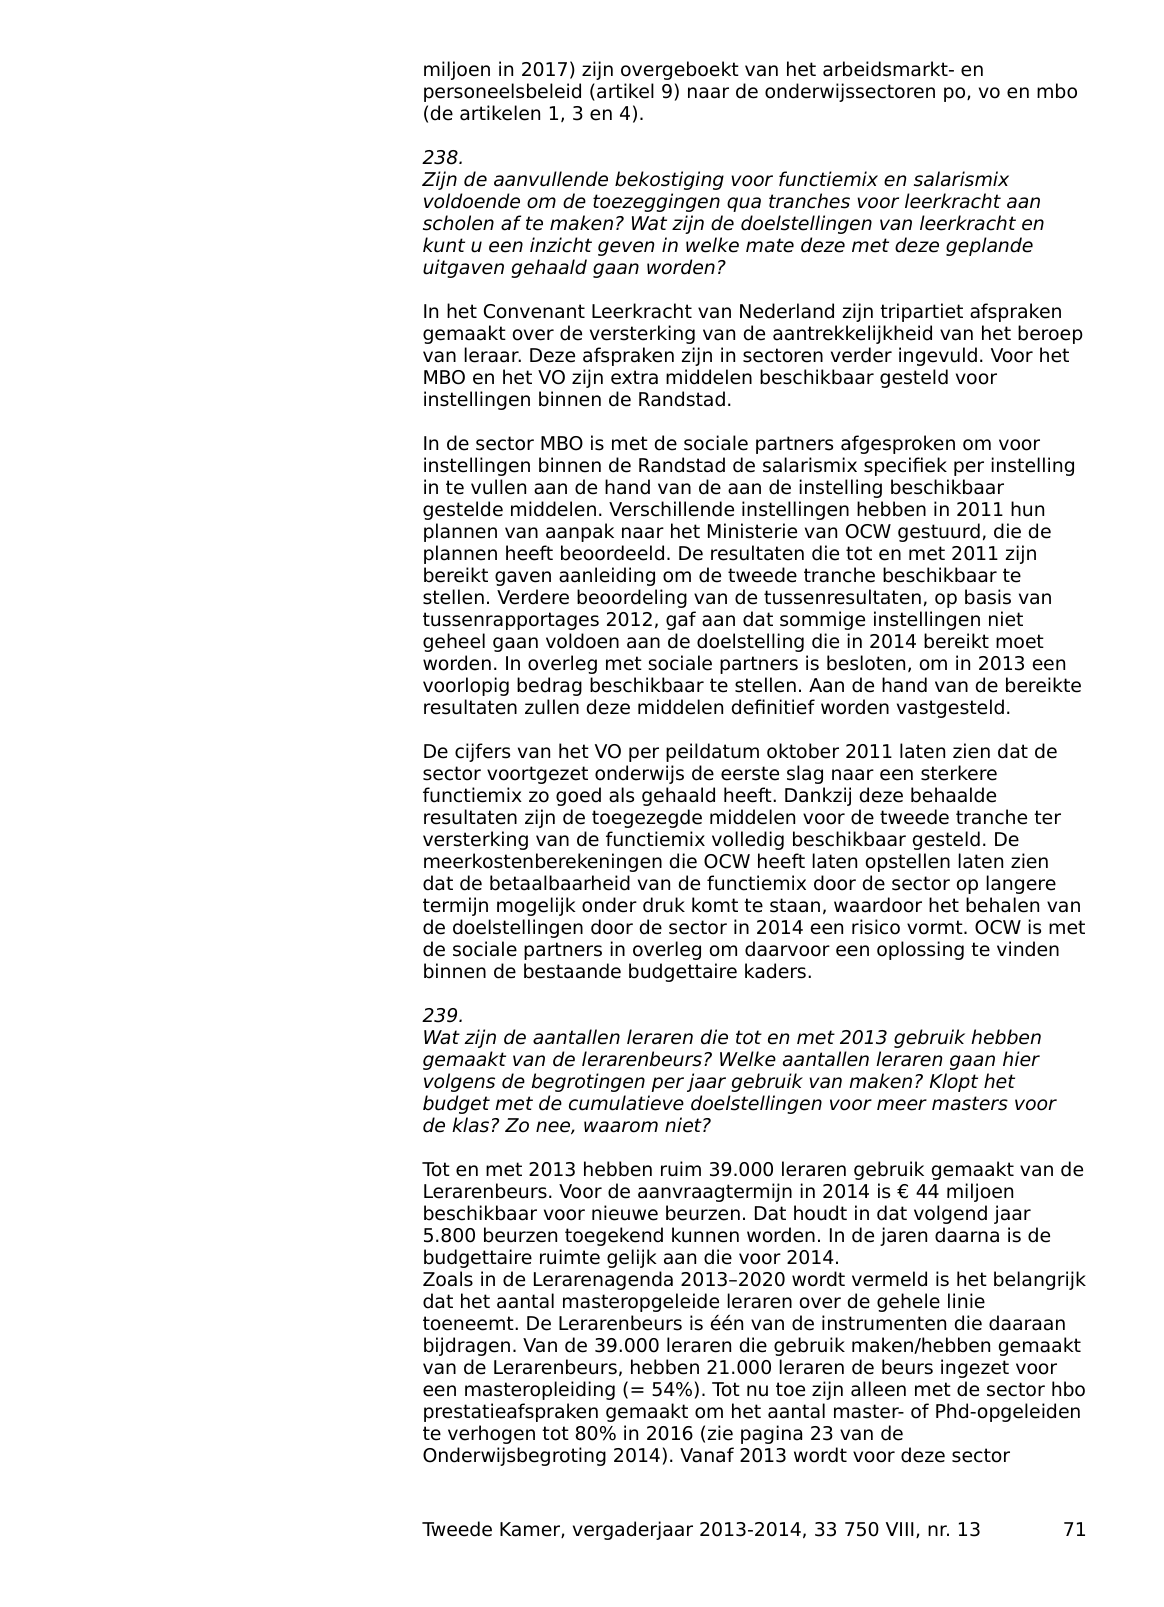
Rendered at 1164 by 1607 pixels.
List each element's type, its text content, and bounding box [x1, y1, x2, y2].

text Zoals in de Lerarenagenda 2013–2020 wordt vermeld is het belangrijk dat het aantal masteropgeleide leraren over de gehele linie toeneemt. De Lerarenbeurs is één van de instrumenten die daaraan bijdragen. Van de 39.000 leraren die gebruik maken/hebben gemaakt van de Lerarenbeurs, hebben 21.000 leraren de beurs ingezet voor een masteropleiding (= 54%). Tot nu toe zijn alleen met de sector hbo prestatieafspraken gemaakt om het aantal master- of Phd-opgeleiden te verhogen tot 80% in 2016 (zie pagina 23 van de Onderwijsbegroting 2014). Vanaf 2013 wordt voor deze sector [422, 1269, 1087, 1467]
text Zijn de aanvullende bekostiging voor functiemix en salarismix voldoende om de toezeggingen qua tranches voor leerkracht aan scholen af te maken? Wat zijn de doelstellingen van leerkracht en kunt u een inzicht geven in welke mate deze met deze geplande uitgaven gehaald gaan worden? [422, 169, 1087, 279]
text Tot en met 2013 hebben ruim 39.000 leraren gebruik gemaakt van de Lerarenbeurs. Voor de aanvraagtermijn in 2014 is € 44 miljoen beschikbaar voor nieuwe beurzen. Dat houdt in dat volgend jaar 5.800 beurzen toegekend kunnen worden. In de jaren daarna is de budgettaire ruimte gelijk aan die voor 2014. [422, 1159, 1087, 1269]
text In de sector MBO is met de sociale partners afgesproken om voor instellingen binnen de Randstad de salarismix specifiek per instelling in te vullen aan de hand van de aan de instelling beschikbaar gestelde middelen. Verschillende instellingen hebben in 2011 hun plannen van aanpak naar het Ministerie van OCW gestuurd, die de plannen heeft beoordeeld. De resultaten die tot en met 2011 zijn bereikt gaven aanleiding om de tweede tranche beschikbaar te stellen. Verdere beoordeling van de tussenresultaten, op basis van tussenrapportages 2012, gaf aan dat sommige instellingen niet geheel gaan voldoen aan de doelstelling die in 2014 bereikt moet worden. In overleg met sociale partners is besloten, om in 2013 een voorlopig bedrag beschikbaar te stellen. Aan de hand van de bereikte resultaten zullen deze middelen definitief worden vastgesteld. [422, 433, 1087, 719]
text 238. [422, 147, 1087, 169]
text De cijfers van het VO per peildatum oktober 2011 laten zien dat de sector voortgezet onderwijs de eerste slag naar een sterkere functiemix zo goed als gehaald heeft. Dankzij deze behaalde resultaten zijn de toegezegde middelen voor de tweede tranche ter versterking van de functiemix volledig beschikbaar gesteld. De meerkostenberekeningen die OCW heeft laten opstellen laten zien dat de betaalbaarheid van de functiemix door de sector op langere termijn mogelijk onder druk komt te staan, waardoor het behalen van de doelstellingen door de sector in 2014 een risico vormt. OCW is met de sociale partners in overleg om daarvoor een oplossing te vinden binnen de bestaande budgettaire kaders. [422, 741, 1087, 983]
text Wat zijn de aantallen leraren die tot en met 2013 gebruik hebben gemaakt van de lerarenbeurs? Welke aantallen leraren gaan hier volgens de begrotingen per jaar gebruik van maken? Klopt het budget met de cumulatieve doelstellingen voor meer masters voor de klas? Zo nee, waarom niet? [422, 1027, 1087, 1137]
text miljoen in 2017) zijn overgeboekt van het arbeidsmarkt- en personeelsbeleid (artikel 9) naar de onderwijssectoren po, vo en mbo (de artikelen 1, 3 en 4). [422, 59, 1087, 125]
text 239. [422, 1005, 1087, 1027]
text In het Convenant Leerkracht van Nederland zijn tripartiet afspraken gemaakt over de versterking van de aantrekkelijkheid van het beroep van leraar. Deze afspraken zijn in sectoren verder ingevuld. Voor het MBO en het VO zijn extra middelen beschikbaar gesteld voor instellingen binnen de Randstad. [422, 301, 1087, 411]
